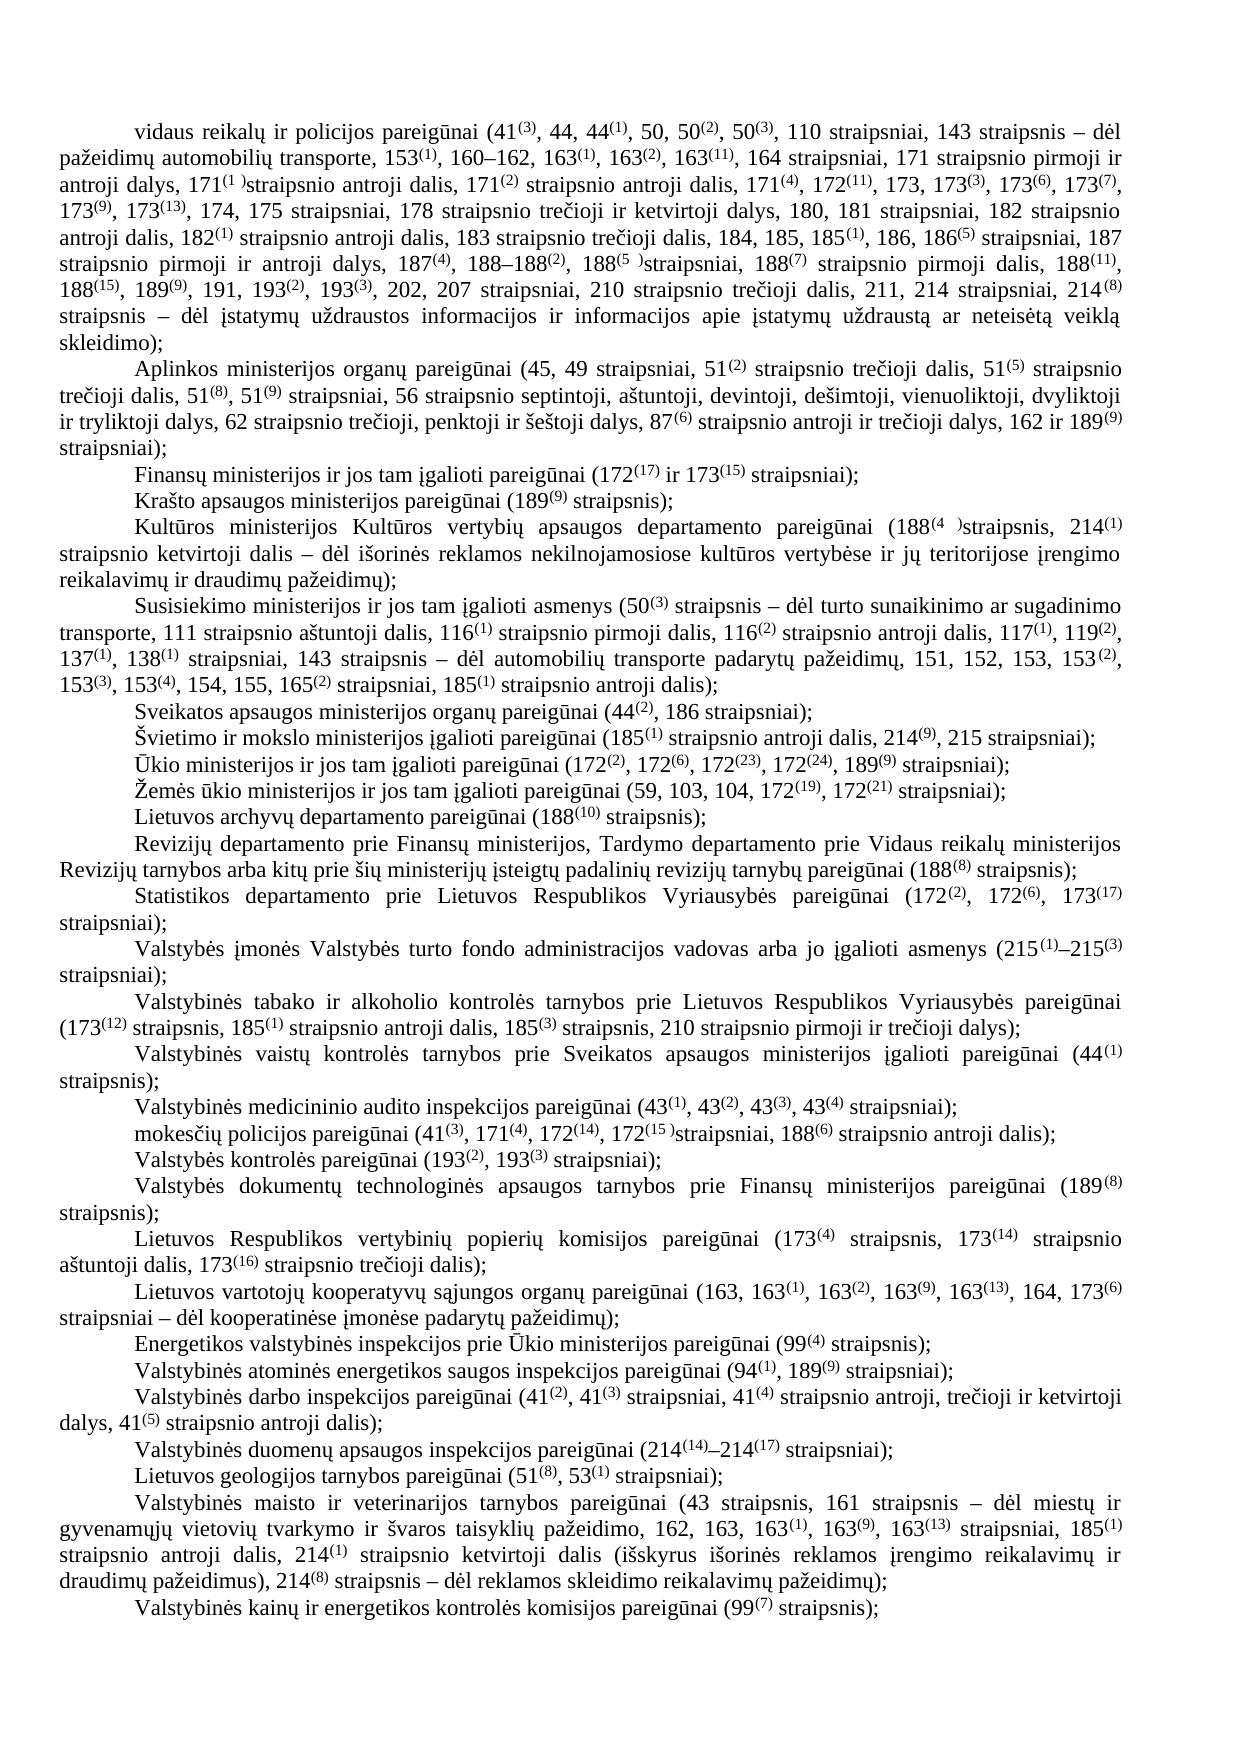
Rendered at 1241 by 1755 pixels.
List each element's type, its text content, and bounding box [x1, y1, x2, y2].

text Lietuvos archyvų departamento pareigūnai (188(10) straipsnis); [59, 803, 1122, 830]
text Žemės ūkio ministerijos ir jos tam įgalioti pareigūnai (59, 103, 104, 172(19), 172(21) straipsniai); [59, 777, 1122, 803]
text Valstybės įmonės Valstybės turto fondo administracijos vadovas arba jo įgalioti asmenys (215(1)–215(3) straipsniai); [59, 935, 1122, 988]
text Ūkio ministerijos ir jos tam įgalioti pareigūnai (172(2), 172(6), 172(23), 172(24), 189(9) straipsniai); [59, 751, 1122, 777]
text Valstybės kontrolės pareigūnai (193(2), 193(3) straipsniai); [59, 1146, 1122, 1172]
text Valstybinės darbo inspekcijos pareigūnai (41(2), 41(3) straipsniai, 41(4) straipsnio antroji, trečioji ir ketvirtoji dalys, 41(5) straipsnio antroji dalis); [59, 1383, 1122, 1436]
text Valstybinės vaistų kontrolės tarnybos prie Sveikatos apsaugos ministerijos įgalioti pareigūnai (44(1) straipsnis); [59, 1041, 1122, 1093]
text Švietimo ir mokslo ministerijos įgalioti pareigūnai (185(1) straipsnio antroji dalis, 214(9), 215 straipsniai); [59, 724, 1122, 751]
text Sveikatos apsaugos ministerijos organų pareigūnai (44(2), 186 straipsniai); [59, 698, 1122, 724]
text Aplinkos ministerijos organų pareigūnai (45, 49 straipsniai, 51(2) straipsnio trečioji dalis, 51(5) straipsnio trečioji dalis, 51(8), 51(9) straipsniai, 56 straipsnio septintoji, aštuntoji, devintoji, dešimtoji, vienuoliktoji, dvyliktoji ir tryliktoji dalys, 62 straipsnio trečioji, penktoji ir šeštoji dalys, 87(6) straipsnio antroji ir trečioji dalys, 162 ir 189(9) straipsniai); [59, 355, 1122, 461]
text Susisiekimo ministerijos ir jos tam įgalioti asmenys (50(3) straipsnis – dėl turto sunaikinimo ar sugadinimo transporte, 111 straipsnio aštuntoji dalis, 116(1) straipsnio pirmoji dalis, 116(2) straipsnio antroji dalis, 117(1), 119(2), 137(1), 138(1) straipsniai, 143 straipsnis – dėl automobilių transporte padarytų pažeidimų, 151, 152, 153, 153(2), 153(3), 153(4), 154, 155, 165(2) straipsniai, 185(1) straipsnio antroji dalis); [59, 592, 1122, 698]
text Valstybinės tabako ir alkoholio kontrolės tarnybos prie Lietuvos Respublikos Vyriausybės pareigūnai (173(12) straipsnis, 185(1) straipsnio antroji dalis, 185(3) straipsnis, 210 straipsnio pirmoji ir trečioji dalys); [59, 988, 1122, 1041]
text Krašto apsaugos ministerijos pareigūnai (189(9) straipsnis); [59, 487, 1122, 513]
text Lietuvos geologijos tarnybos pareigūnai (51(8), 53(1) straipsniai); [59, 1462, 1122, 1488]
text Valstybinės kainų ir energetikos kontrolės komisijos pareigūnai (99(7) straipsnis); [59, 1594, 1122, 1620]
text Valstybinės atominės energetikos saugos inspekcijos pareigūnai (94(1), 189(9) straipsniai); [59, 1357, 1122, 1383]
text Kultūros ministerijos Kultūros vertybių apsaugos departamento pareigūnai (188(4 )straipsnis, 214(1) straipsnio ketvirtoji dalis – dėl išorinės reklamos nekilnojamosiose kultūros vertybėse ir jų teritorijose įrengimo reikalavimų ir draudimų pažeidimų); [59, 513, 1122, 592]
text Lietuvos Respublikos vertybinių popierių komisijos pareigūnai (173(4) straipsnis, 173(14) straipsnio aštuntoji dalis, 173(16) straipsnio trečioji dalis); [59, 1225, 1122, 1278]
text Lietuvos vartotojų kooperatyvų sąjungos organų pareigūnai (163, 163(1), 163(2), 163(9), 163(13), 164, 173(6) straipsniai – dėl kooperatinėse įmonėse padarytų pažeidimų); [59, 1278, 1122, 1330]
text vidaus reikalų ir policijos pareigūnai (41(3), 44, 44(1), 50, 50(2), 50(3), 110 straipsniai, 143 straipsnis – dėl pažeidimų automobilių transporte, 153(1), 160–162, 163(1), 163(2), 163(11), 164 straipsniai, 171 straipsnio pirmoji ir antroji dalys, 171(1 )straipsnio antroji dalis, 171(2) straipsnio antroji dalis, 171(4), 172(11), 173, 173(3), 173(6), 173(7), 173(9), 173(13), 174, 175 straipsniai, 178 straipsnio trečioji ir ketvirtoji dalys, 180, 181 straipsniai, 182 straipsnio antroji dalis, 182(1) straipsnio antroji dalis, 183 straipsnio trečioji dalis, 184, 185, 185(1), 186, 186(5) straipsniai, 187 straipsnio pirmoji ir antroji dalys, 187(4), 188–188(2), 188(5 )straipsniai, 188(7) straipsnio pirmoji dalis, 188(11), 188(15), 189(9), 191, 193(2), 193(3), 202, 207 straipsniai, 210 straipsnio trečioji dalis, 211, 214 straipsniai, 214(8) straipsnis – dėl įstatymų uždraustos informacijos ir informacijos apie įstatymų uždraustą ar neteisėtą veiklą skleidimo); [59, 118, 1122, 355]
text Valstybės dokumentų technologinės apsaugos tarnybos prie Finansų ministerijos pareigūnai (189(8) straipsnis); [59, 1172, 1122, 1225]
text Revizijų departamento prie Finansų ministerijos, Tardymo departamento prie Vidaus reikalų ministerijos Revizijų tarnybos arba kitų prie šių ministerijų įsteigtų padalinių revizijų tarnybų pareigūnai (188(8) straipsnis); [59, 830, 1122, 882]
text Valstybinės medicininio audito inspekcijos pareigūnai (43(1), 43(2), 43(3), 43(4) straipsniai); [59, 1093, 1122, 1119]
text Valstybinės duomenų apsaugos inspekcijos pareigūnai (214(14)–214(17) straipsniai); [59, 1436, 1122, 1462]
text Energetikos valstybinės inspekcijos prie Ūkio ministerijos pareigūnai (99(4) straipsnis); [59, 1330, 1122, 1357]
text Finansų ministerijos ir jos tam įgalioti pareigūnai (172(17) ir 173(15) straipsniai); [59, 461, 1122, 487]
text Statistikos departamento prie Lietuvos Respublikos Vyriausybės pareigūnai (172(2), 172(6), 173(17) straipsniai); [59, 882, 1122, 935]
text Valstybinės maisto ir veterinarijos tarnybos pareigūnai (43 straipsnis, 161 straipsnis – dėl miestų ir gyvenamųjų vietovių tvarkymo ir švaros taisyklių pažeidimo, 162, 163, 163(1), 163(9), 163(13) straipsniai, 185(1) straipsnio antroji dalis, 214(1) straipsnio ketvirtoji dalis (išskyrus išorinės reklamos įrengimo reikalavimų ir draudimų pažeidimus), 214(8) straipsnis – dėl reklamos skleidimo reikalavimų pažeidimų); [59, 1488, 1122, 1594]
text mokesčių policijos pareigūnai (41(3), 171(4), 172(14), 172(15 )straipsniai, 188(6) straipsnio antroji dalis); [59, 1119, 1122, 1146]
